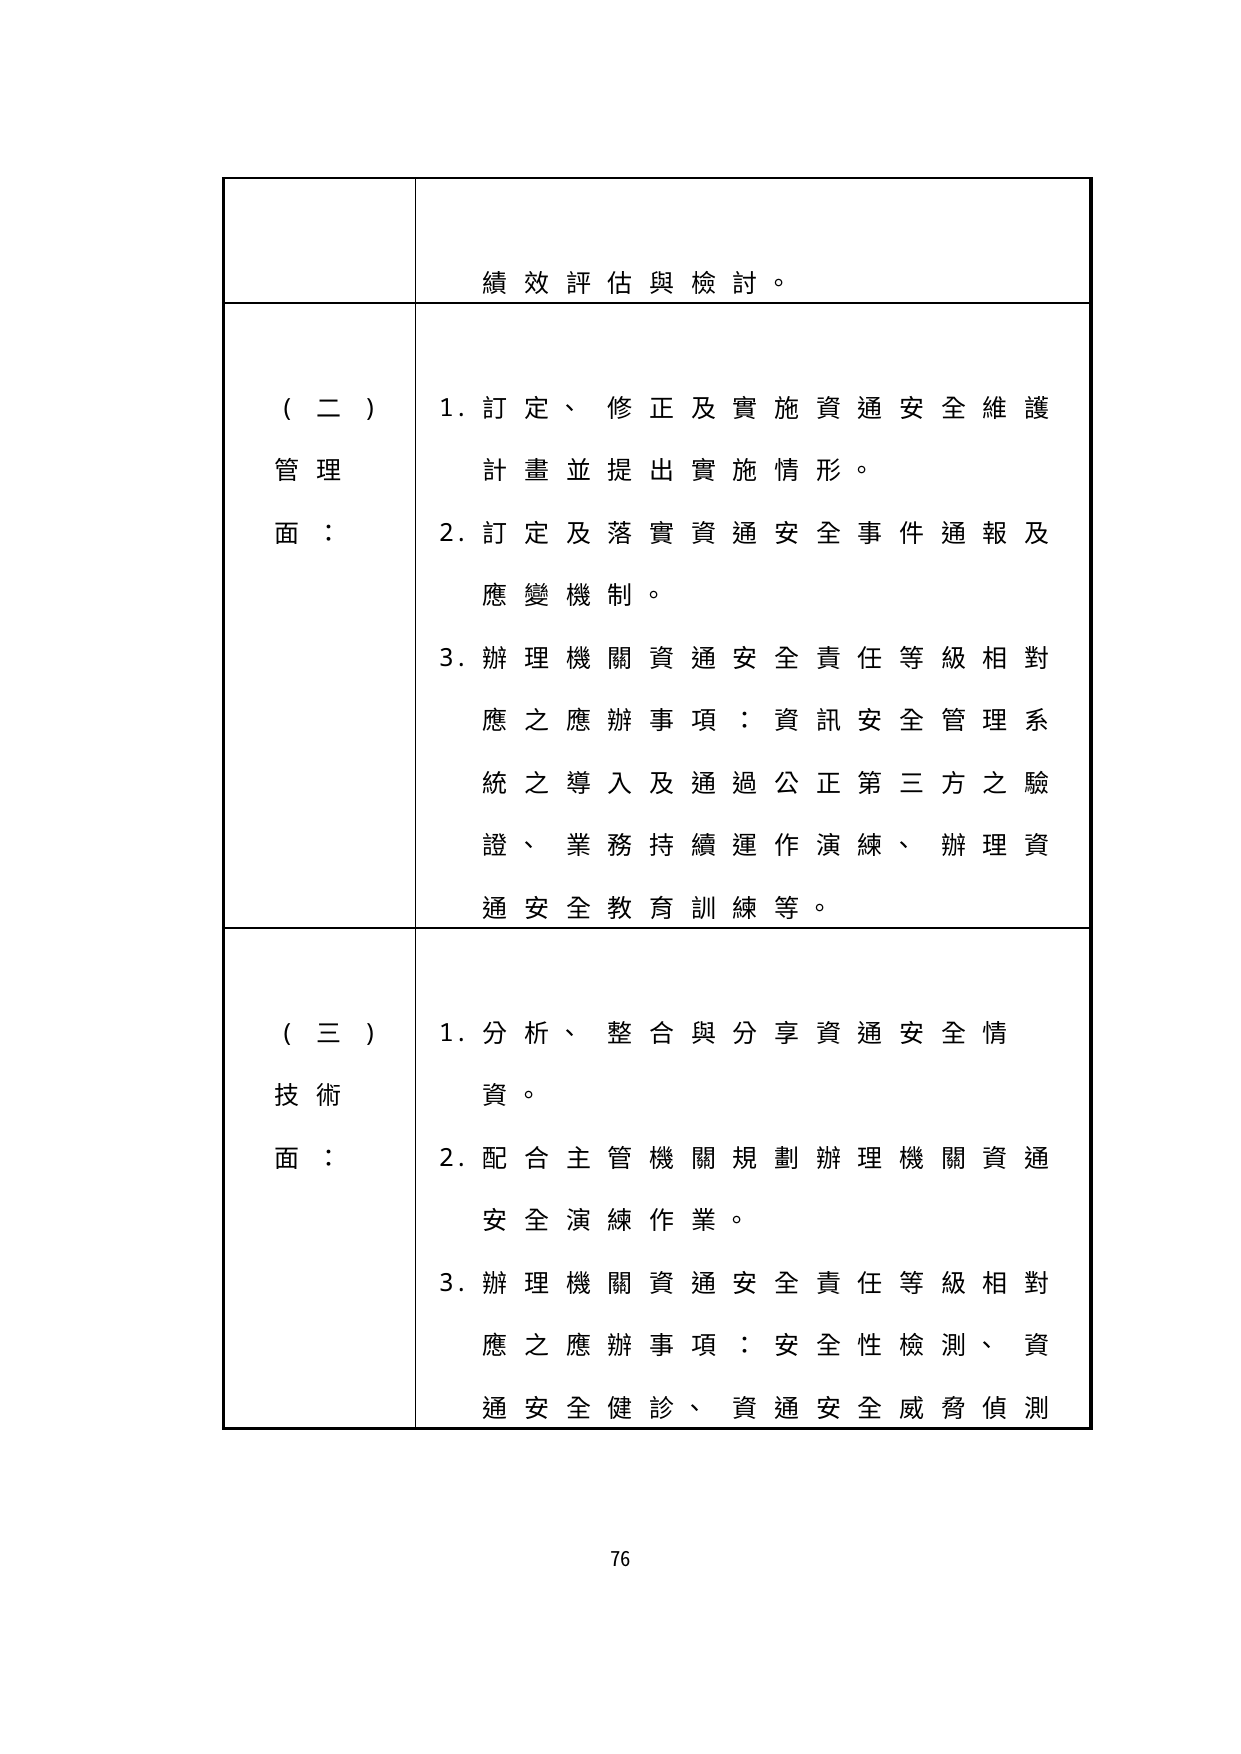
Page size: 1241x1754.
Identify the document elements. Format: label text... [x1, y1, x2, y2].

table_cell 績效評估與檢討。 [416, 179, 1089, 302]
table_cell [225, 179, 415, 302]
table_cell 1.分析、整合與分享資通安全情資。 2.配合主管機關規劃辦理機關資通安全演練作業。 3.辦理機關資通安全責任等級相對應之應辦事項：安全性檢測、資通安全健診、資通安全威脅偵測 [416, 929, 1089, 1427]
table_cell 1.訂定、修正及實施資通安全維護計畫並提出實施情形。 2.訂定及落實資通安全事件通報及應變機制。 3.辦理機關資通安全責任等級相對應之應辦事項：資訊安全管理系統之導入及通過公正第三方之驗證、業務持續運作演練、辦理資通安全教育訓練等。 [416, 304, 1089, 927]
table_cell (二)管理面： [225, 304, 415, 927]
table_cell (三)技術面： [225, 929, 415, 1427]
